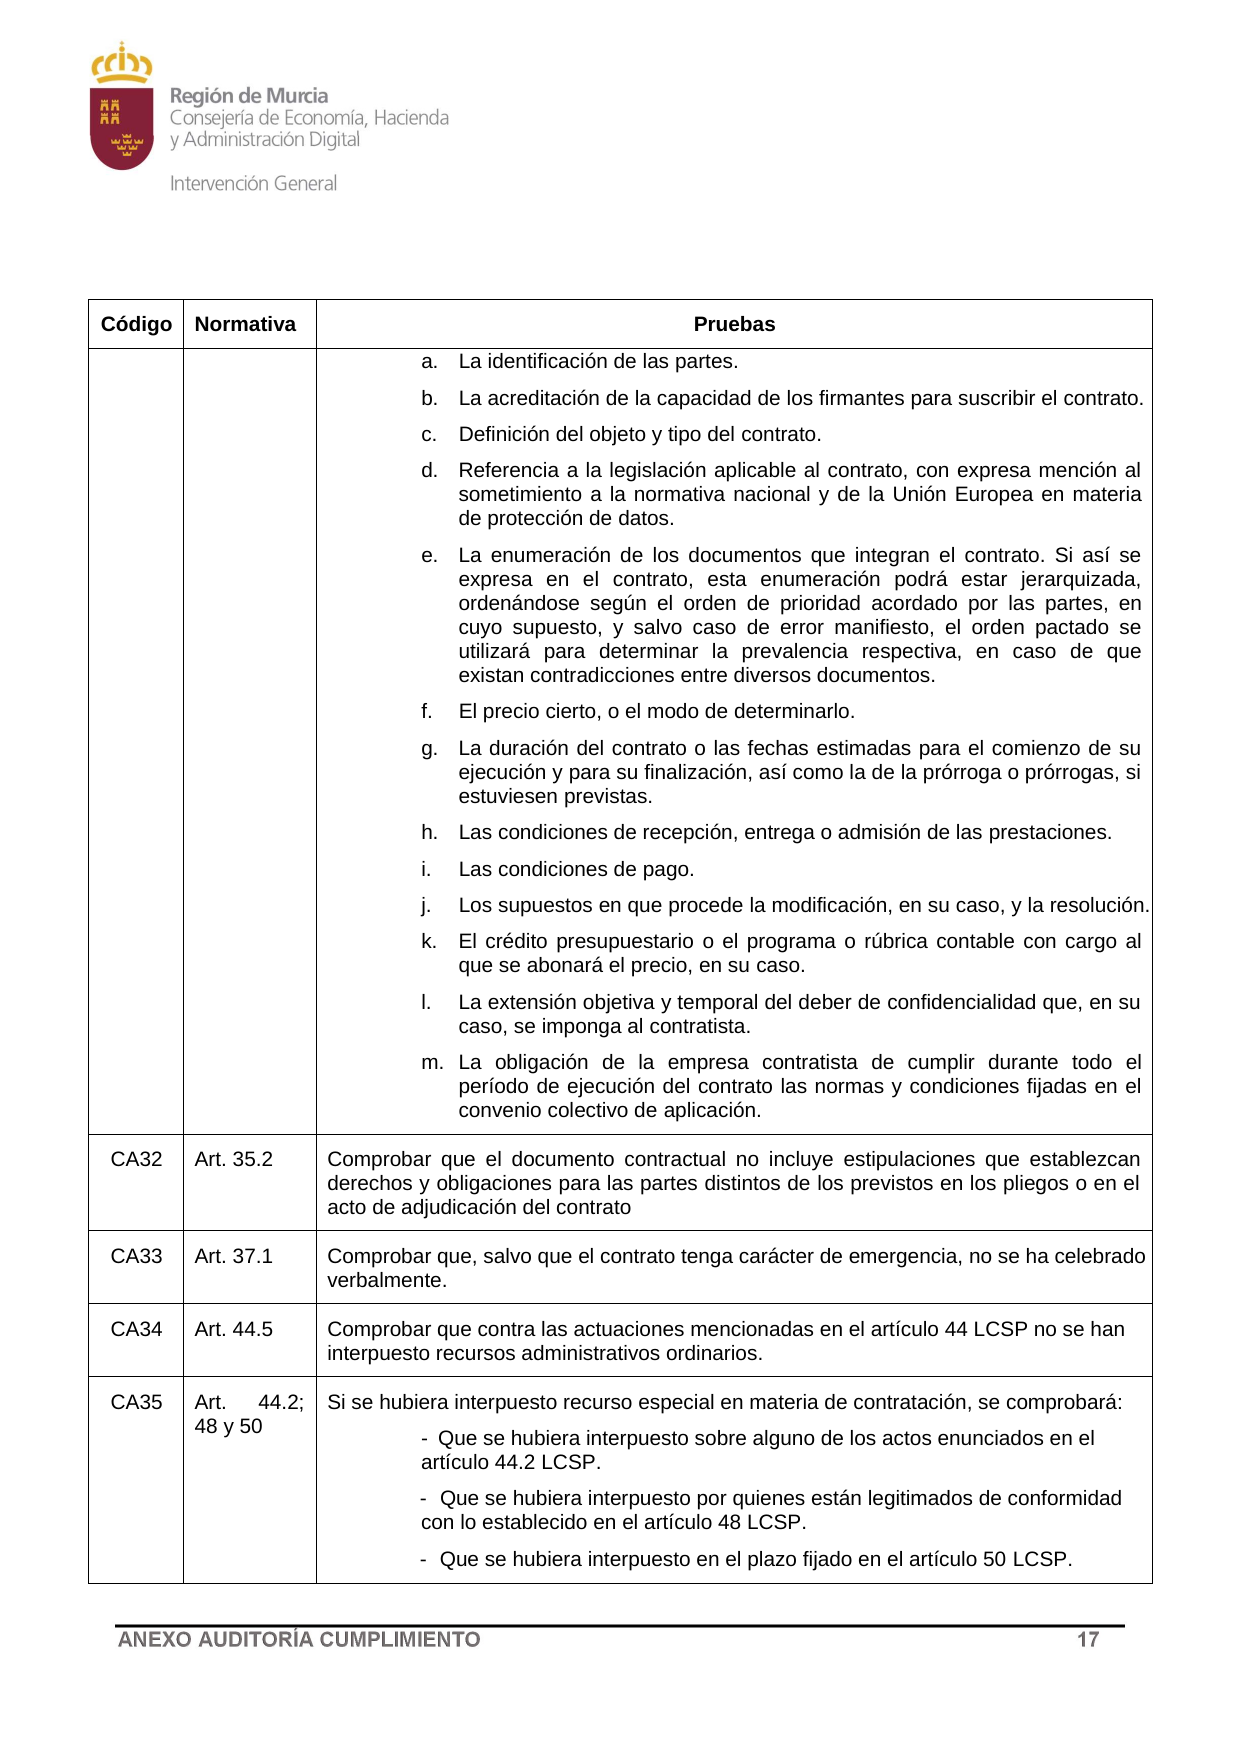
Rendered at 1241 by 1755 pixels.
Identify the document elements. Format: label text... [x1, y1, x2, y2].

table_header Pruebas [317, 300, 1152, 348]
table_cell La identificación de las partes. La acreditación de la capacidad de los firmantes para suscribir el contrato. Definición del objeto y tipo del contrato. Referencia a la legislación aplicable al contrato, con expresa mención al sometimiento a la normativa nacional y de la Unión Europea en materia de protección de datos. La enumeración de los documentos que integran el contrato. Si así se expresa en el contrato, esta enumeración podrá estar jerarquizada, ordenándose según el orden de prioridad acordado por las partes, en cuyo supuesto, y salvo caso de error manifiesto, el orden pactado se utilizará para determinar la prevalencia respectiva, en caso de que existan contradicciones entre diversos documentos. El precio cierto, o el modo de determinarlo. La duración del contrato o las fechas estimadas para el comienzo de su ejecución y para su finalización, así como la de la prórroga o prórrogas, si estuviesen previstas. Las condiciones de recepción, entrega o admisión de las prestaciones. Las condiciones de pago. Los supuestos en que procede la modificación, en su caso, y la resolución. El crédito presupuestario o el programa o rúbrica contable con cargo al que se abonará el precio, en su caso. La extensión objetiva y temporal del deber de confidencialidad que, en su caso, se imponga al contratista. La obligación de la empresa contratista de cumplir durante todo el período de ejecución del contrato las normas y condiciones fijadas en el convenio colectivo de aplicación. [317, 349, 1152, 1133]
table_cell [89, 349, 183, 1133]
table_cell Art. 44.5 [184, 1304, 316, 1376]
table_cell CA33 [89, 1231, 183, 1303]
table_cell CA32 [89, 1135, 183, 1230]
table_header Código [89, 300, 183, 348]
table_cell Comprobar que el documento contractual no incluye estipulaciones que establezcan derechos y obligaciones para las partes distintos de los previstos en los pliegos o en el acto de adjudicación del contrato [317, 1135, 1152, 1230]
table_cell Comprobar que contra las actuaciones mencionadas en el artículo 44 LCSP no se han interpuesto recursos administrativos ordinarios. [317, 1304, 1152, 1376]
table_cell Art. 44.2; 48 y 50 [184, 1377, 316, 1582]
table_cell CA35 [89, 1377, 183, 1582]
table_cell Art. 37.1 [184, 1231, 316, 1303]
table_cell Comprobar que, salvo que el contrato tenga carácter de emergencia, no se ha celebrado verbalmente. [317, 1231, 1152, 1303]
table_cell Art. 35.2 [184, 1135, 316, 1230]
table_cell [184, 349, 316, 1133]
table_cell CA34 [89, 1304, 183, 1376]
table_header Normativa [184, 300, 316, 348]
table_cell Si se hubiera interpuesto recurso especial en materia de contratación, se comprobará: Que se hubiera interpuesto sobre alguno de los actos enunciados en el artículo 44.2 LCSP. Que se hubiera interpuesto por quienes están legitimados de conformidad con lo establecido en el artículo 48 LCSP. Que se hubiera interpuesto en el plazo fijado en el artículo 50 LCSP. [317, 1377, 1152, 1582]
